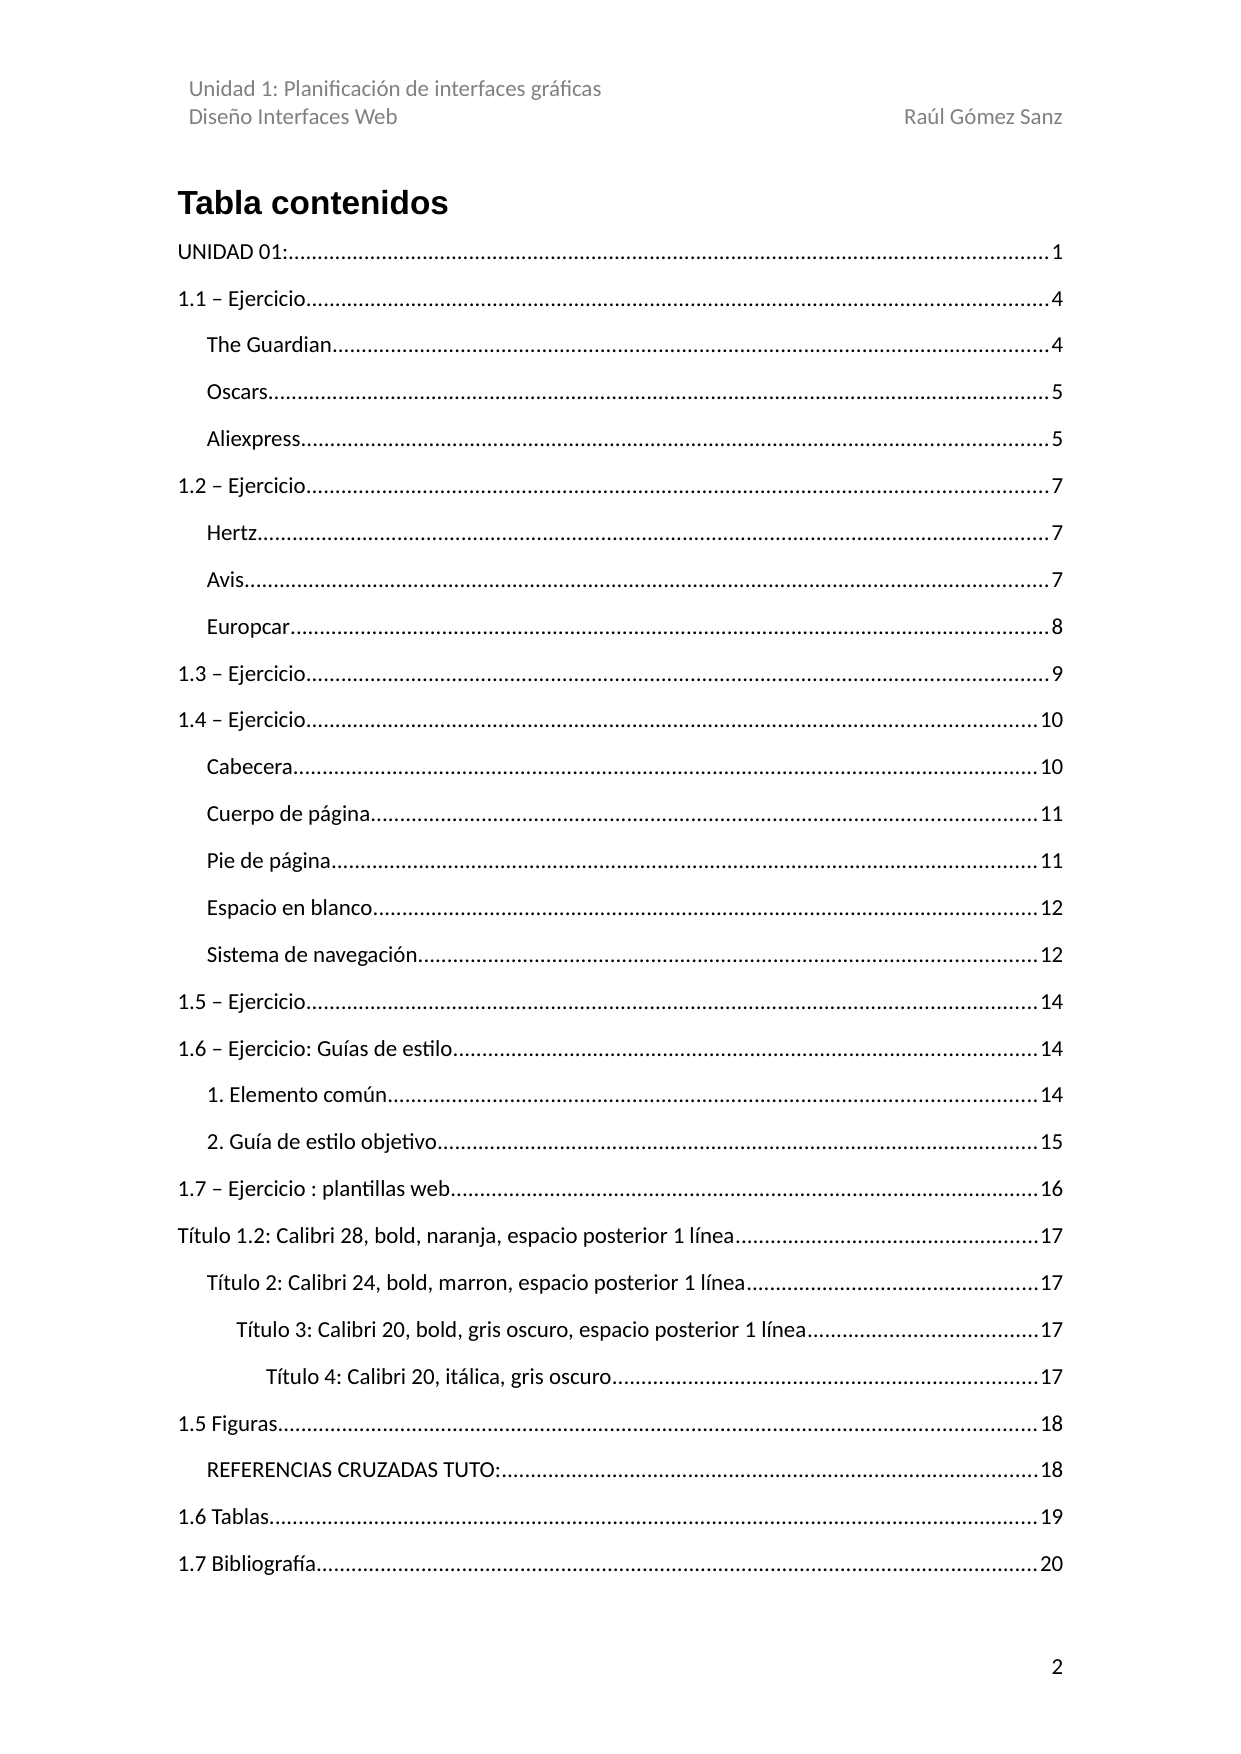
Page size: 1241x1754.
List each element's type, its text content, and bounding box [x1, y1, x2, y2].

text Título 2: Calibri 24, bold, marron, espacio posterior 1 línea 17 [207, 1268, 1063, 1296]
text Espacio en blanco 12 [207, 893, 1063, 921]
text 1. Elemento común 14 [207, 1081, 1063, 1108]
text 1.1 – Ejercicio 4 [177, 284, 1063, 312]
text REFERENCIAS CRUZADAS TUTO: 18 [207, 1456, 1063, 1483]
text Título 4: Calibri 20, itálica, gris oscuro 17 [266, 1362, 1063, 1390]
text 1.7 Bibliografía 20 [177, 1549, 1063, 1577]
text 1.2 – Ejercicio 7 [177, 471, 1063, 499]
text Aliexpress 5 [207, 424, 1063, 452]
text 1.5 Figuras 18 [177, 1409, 1063, 1437]
text 2. Guía de estilo objetivo 15 [207, 1127, 1063, 1155]
text Oscars 5 [207, 377, 1063, 405]
text Sistema de navegación 12 [207, 940, 1063, 968]
text UNIDAD 01: 1 [177, 237, 1063, 265]
text Hertz 7 [207, 518, 1063, 546]
text Título 1.2: Calibri 28, bold, naranja, espacio posterior 1 línea 17 [177, 1221, 1063, 1249]
text 1.3 – Ejercicio 9 [177, 659, 1063, 687]
text 1.7 – Ejercicio : plantillas web 16 [177, 1174, 1063, 1202]
text 1.5 – Ejercicio 14 [177, 987, 1063, 1015]
text Título 3: Calibri 20, bold, gris oscuro, espacio posterior 1 línea 17 [236, 1315, 1063, 1343]
subtitle Tabla contenidos [177, 183, 1063, 221]
text Avis 7 [207, 565, 1063, 593]
text 1.6 Tablas 19 [177, 1502, 1063, 1530]
text 1.6 – Ejercicio: Guías de estilo 14 [177, 1034, 1063, 1062]
text Europcar 8 [207, 612, 1063, 640]
text Pie de página 11 [207, 846, 1063, 874]
text The Guardian 4 [207, 331, 1063, 358]
text Cuerpo de página 11 [207, 799, 1063, 827]
text Cabecera 10 [207, 752, 1063, 780]
text 1.4 – Ejercicio 10 [177, 706, 1063, 733]
